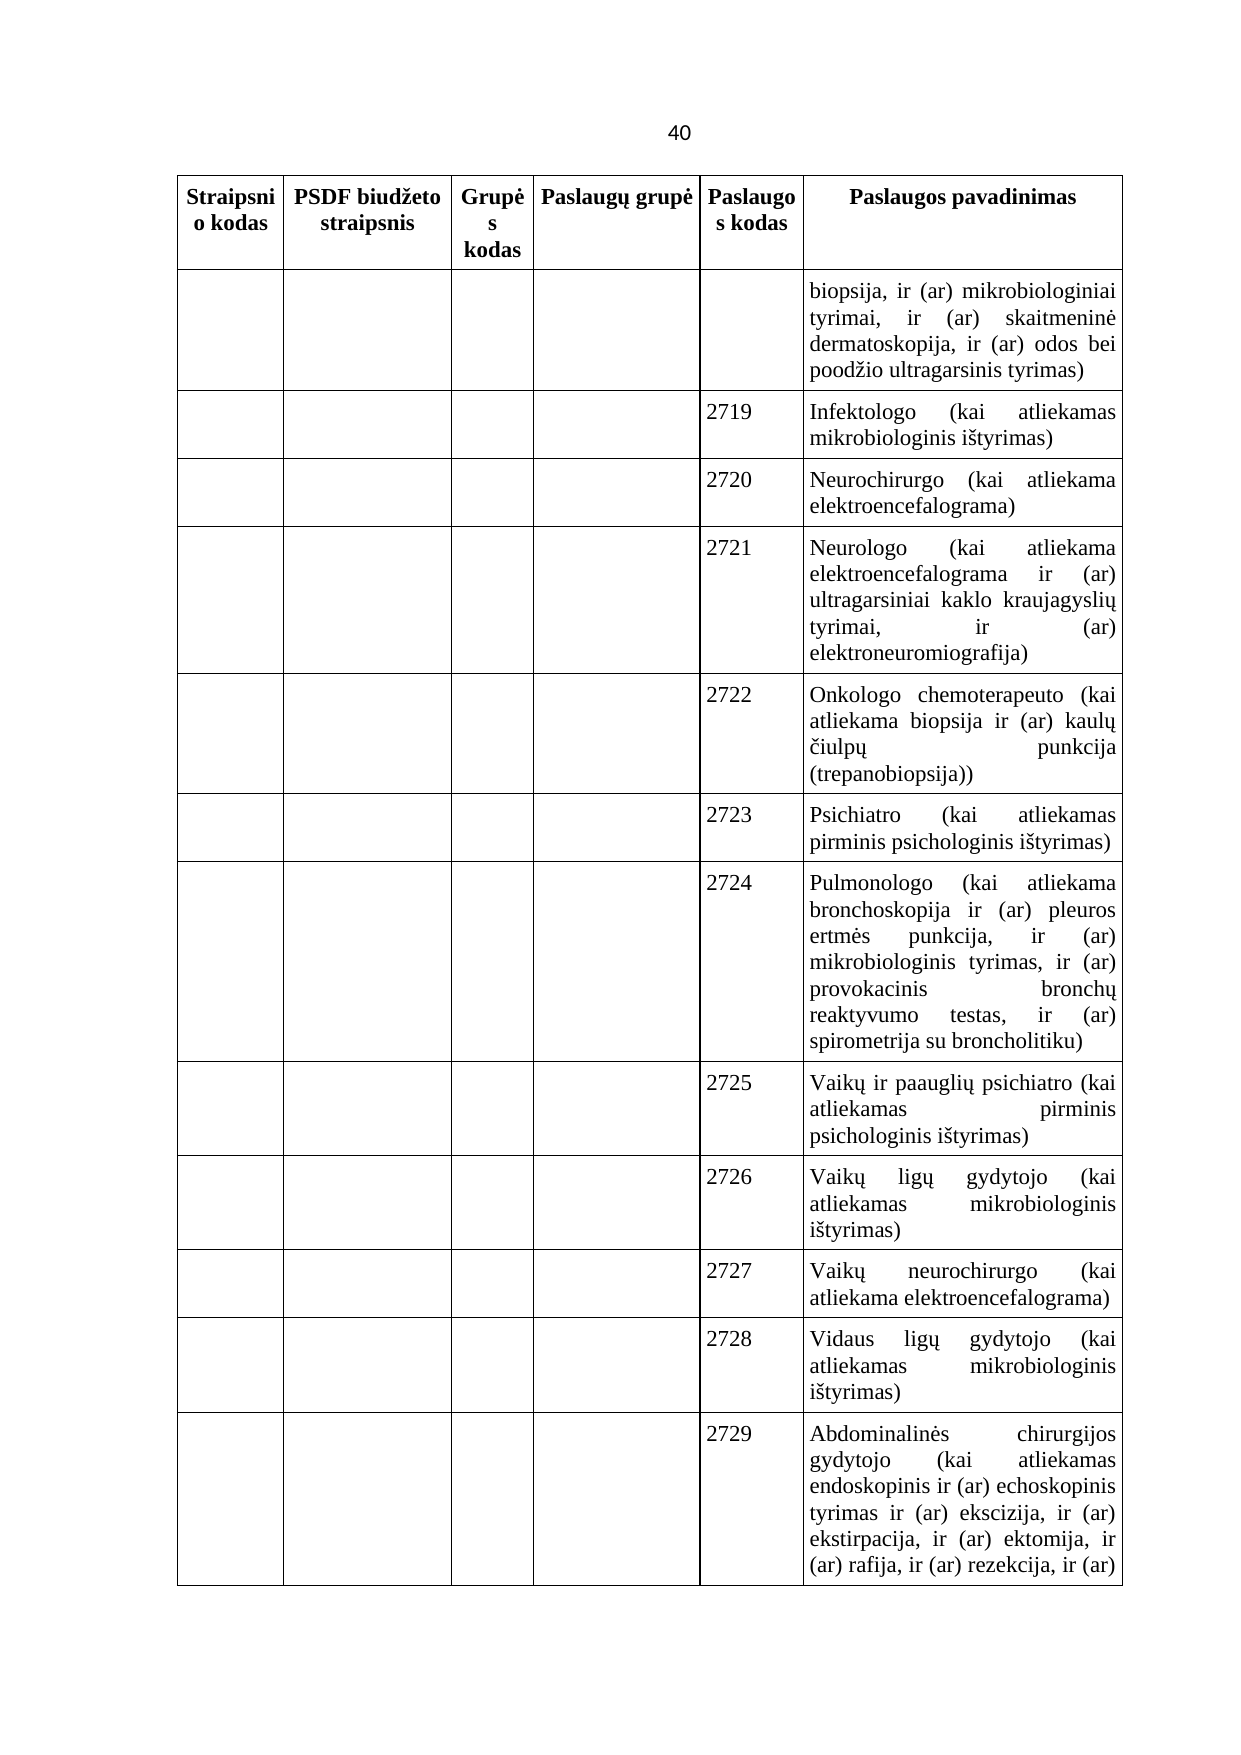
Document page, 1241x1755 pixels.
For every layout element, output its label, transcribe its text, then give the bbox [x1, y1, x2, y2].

table_cell Abdominalinės chirurgijos gydytojo (kai atliekamas endoskopinis ir (ar) echoskopinis tyrimas ir (ar) ekscizija, ir (ar) ekstirpacija, ir (ar) ektomija, ir (ar) rafija, ir (ar) rezekcija, ir (ar) [804, 1413, 1122, 1585]
table_cell [178, 527, 283, 673]
table_cell Vaikų ligų gydytojo (kai atliekamas mikrobiologinis ištyrimas) [804, 1156, 1122, 1249]
table_cell Onkologo chemoterapeuto (kai atliekama biopsija ir (ar) kaulų čiulpų punkcija (trepanobiopsija)) [804, 674, 1122, 793]
table_cell [178, 674, 283, 793]
table_cell [178, 1413, 283, 1585]
table_cell [178, 1062, 283, 1155]
table_cell [534, 391, 699, 458]
table_cell [284, 674, 451, 793]
table_cell Vaikų ir paauglių psichiatro (kai atliekamas pirminis psichologinis ištyrimas) [804, 1062, 1122, 1155]
table_cell 2725 [701, 1062, 803, 1155]
table_cell 2719 [701, 391, 803, 458]
table_cell 2727 [701, 1250, 803, 1317]
table_cell 2721 [701, 527, 803, 673]
table_cell [284, 1318, 451, 1412]
table_cell [178, 391, 283, 458]
table_cell 2724 [701, 862, 803, 1061]
table_cell [178, 1156, 283, 1249]
table_cell [452, 862, 533, 1061]
table_cell [452, 391, 533, 458]
table_cell [534, 1413, 699, 1585]
table_header Grupės kodas [452, 176, 533, 269]
table_cell Psichiatro (kai atliekamas pirminis psichologinis ištyrimas) [804, 794, 1122, 861]
table_cell biopsija, ir (ar) mikrobiologiniai tyrimai, ir (ar) skaitmeninė dermatoskopija, ir (ar) odos bei poodžio ultragarsinis tyrimas) [804, 270, 1122, 390]
table_cell [284, 391, 451, 458]
table_cell [452, 270, 533, 390]
table_cell [452, 1250, 533, 1317]
table_cell [534, 1318, 699, 1412]
table_cell [534, 527, 699, 673]
table_header Paslaugų grupė [534, 176, 699, 269]
table_cell [284, 862, 451, 1061]
table_cell [284, 1156, 451, 1249]
table_cell [284, 270, 451, 390]
table_header Straipsnio kodas [178, 176, 283, 269]
table_header PSDF biudžeto straipsnis [284, 176, 451, 269]
table_cell [534, 674, 699, 793]
table_cell [284, 1413, 451, 1585]
table_cell [284, 1250, 451, 1317]
table_cell Vaikų neurochirurgo (kai atliekama elektroencefalograma) [804, 1250, 1122, 1317]
table_cell [178, 1318, 283, 1412]
table_cell [452, 1062, 533, 1155]
table_cell [452, 794, 533, 861]
table_cell 2729 [701, 1413, 803, 1585]
table_cell [452, 527, 533, 673]
table_cell [534, 794, 699, 861]
table_cell [534, 862, 699, 1061]
table_cell 2726 [701, 1156, 803, 1249]
table_cell 2722 [701, 674, 803, 793]
table_cell [452, 1156, 533, 1249]
table_cell [452, 1413, 533, 1585]
table_header Paslaugos kodas [701, 176, 803, 269]
table_cell [534, 1156, 699, 1249]
table_cell [178, 270, 283, 390]
table_cell 2723 [701, 794, 803, 861]
table_cell [534, 1062, 699, 1155]
table_cell [534, 459, 699, 526]
table_cell [534, 270, 699, 390]
table_cell Neurochirurgo (kai atliekama elektroencefalograma) [804, 459, 1122, 526]
table_cell 2728 [701, 1318, 803, 1412]
table_cell [452, 674, 533, 793]
table_cell [452, 1318, 533, 1412]
table_cell [178, 862, 283, 1061]
table_cell [284, 527, 451, 673]
table_cell [178, 459, 283, 526]
table_cell [178, 1250, 283, 1317]
table_cell Pulmonologo (kai atliekama bronchoskopija ir (ar) pleuros ertmės punkcija, ir (ar) mikrobiologinis tyrimas, ir (ar) provokacinis bronchų reaktyvumo testas, ir (ar) spirometrija su broncholitiku) [804, 862, 1122, 1061]
table_cell [534, 1250, 699, 1317]
table_cell [284, 794, 451, 861]
table_cell Infektologo (kai atliekamas mikrobiologinis ištyrimas) [804, 391, 1122, 458]
table_cell [284, 1062, 451, 1155]
table_cell [701, 270, 803, 390]
table_cell 2720 [701, 459, 803, 526]
table_cell Neurologo (kai atliekama elektroencefalograma ir (ar) ultragarsiniai kaklo kraujagyslių tyrimai, ir (ar) elektroneuromiografija) [804, 527, 1122, 673]
table_cell [178, 794, 283, 861]
table_header Paslaugos pavadinimas [804, 176, 1122, 269]
table_cell Vidaus ligų gydytojo (kai atliekamas mikrobiologinis ištyrimas) [804, 1318, 1122, 1412]
table_cell [284, 459, 451, 526]
table_cell [452, 459, 533, 526]
